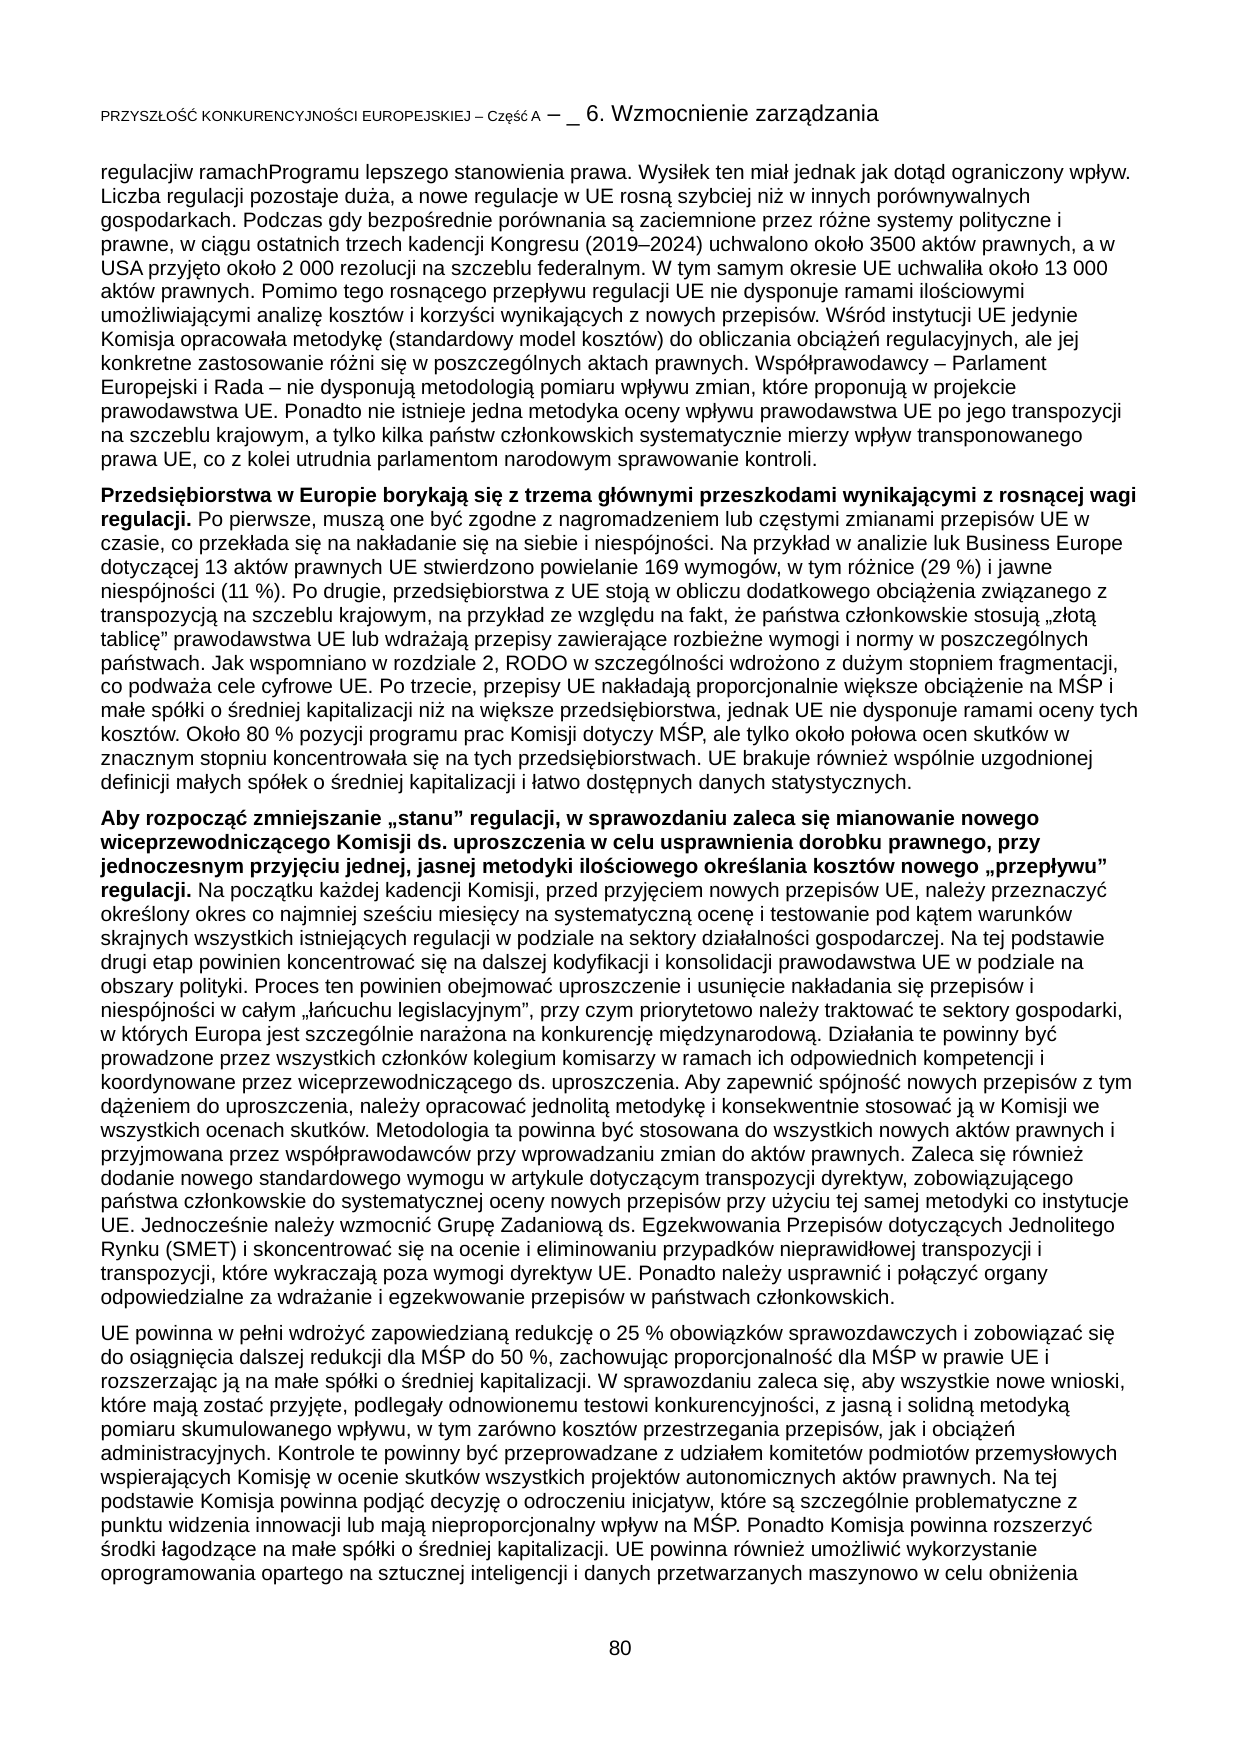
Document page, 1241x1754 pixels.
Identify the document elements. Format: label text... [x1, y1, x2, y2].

text Aby rozpocząć zmniejszanie „stanu” regulacji, w sprawozdaniu zaleca się mianowanie nowego wiceprzewodniczącego Komisji ds. uproszczenia w celu usprawnienia dorobku prawnego, przy jednoczesnym przyjęciu jednej, jasnej metodyki ilościowego określania kosztów nowego „przepływu” regulacji. Na początku każdej kadencji Komisji, przed przyjęciem nowych przepisów UE, należy przeznaczyć określony okres co najmniej sześciu miesięcy na systematyczną ocenę i testowanie pod kątem warunków skrajnych wszystkich istniejących regulacji w podziale na sektory działalności gospodarczej. Na tej podstawie drugi etap powinien koncentrować się na dalszej kodyfikacji i konsolidacji prawodawstwa UE w podziale na obszary polityki. Proces ten powinien obejmować uproszczenie i usunięcie nakładania się przepisów i niespójności w całym „łańcuchu legislacyjnym”, przy czym priorytetowo należy traktować te sektory gospodarki, w których Europa jest szczególnie narażona na konkurencję międzynarodową. Działania te powinny być prowadzone przez wszystkich członków kolegium komisarzy w ramach ich odpowiednich kompetencji i koordynowane przez wiceprzewodniczącego ds. uproszczenia. Aby zapewnić spójność nowych przepisów z tym dążeniem do uproszczenia, należy opracować jednolitą metodykę i konsekwentnie stosować ją w Komisji we wszystkich ocenach skutków. Metodologia ta powinna być stosowana do wszystkich nowych aktów prawnych i przyjmowana przez współprawodawców przy wprowadzaniu zmian do aktów prawnych. Zaleca się również dodanie nowego standardowego wymogu w artykule dotyczącym transpozycji dyrektyw, zobowiązującego państwa członkowskie do systematycznej oceny nowych przepisów przy użyciu tej samej metodyki co instytucje UE. Jednocześnie należy wzmocnić Grupę Zadaniową ds. Egzekwowania Przepisów dotyczących Jednolitego Rynku (SMET) i skoncentrować się na ocenie i eliminowaniu przypadków nieprawidłowej transpozycji i transpozycji, które wykraczają poza wymogi dyrektyw UE. Ponadto należy usprawnić i połączyć organy odpowiedzialne za wdrażanie i egzekwowanie przepisów w państwach członkowskich. [100, 806, 1140, 1309]
text UE powinna w pełni wdrożyć zapowiedzianą redukcję o 25 % obowiązków sprawozdawczych i zobowiązać się do osiągnięcia dalszej redukcji dla MŚP do 50 %, zachowując proporcjonalność dla MŚP w prawie UE i rozszerzając ją na małe spółki o średniej kapitalizacji. W sprawozdaniu zaleca się, aby wszystkie nowe wnioski, które mają zostać przyjęte, podlegały odnowionemu testowi konkurencyjności, z jasną i solidną metodyką pomiaru skumulowanego wpływu, w tym zarówno kosztów przestrzegania przepisów, jak i obciążeń administracyjnych. Kontrole te powinny być przeprowadzane z udziałem komitetów podmiotów przemysłowych wspierających Komisję w ocenie skutków wszystkich projektów autonomicznych aktów prawnych. Na tej podstawie Komisja powinna podjąć decyzję o odroczeniu inicjatyw, które są szczególnie problematyczne z punktu widzenia innowacji lub mają nieproporcjonalny wpływ na MŚP. Ponadto Komisja powinna rozszerzyć środki łagodzące na małe spółki o średniej kapitalizacji. UE powinna również umożliwić wykorzystanie oprogramowania opartego na sztucznej inteligencji i danych przetwarzanych maszynowo w celu obniżenia [100, 1321, 1140, 1584]
text regulacjiw ramachProgramu lepszego stanowienia prawa. Wysiłek ten miał jednak jak dotąd ograniczony wpływ. Liczba regulacji pozostaje duża, a nowe regulacje w UE rosną szybciej niż w innych porównywalnych gospodarkach. Podczas gdy bezpośrednie porównania są zaciemnione przez różne systemy polityczne i prawne, w ciągu ostatnich trzech kadencji Kongresu (2019–2024) uchwalono około 3500 aktów prawnych, a w USA przyjęto około 2 000 rezolucji na szczeblu federalnym. W tym samym okresie UE uchwaliła około 13 000 aktów prawnych. Pomimo tego rosnącego przepływu regulacji UE nie dysponuje ramami ilościowymi umożliwiającymi analizę kosztów i korzyści wynikających z nowych przepisów. Wśród instytucji UE jedynie Komisja opracowała metodykę (standardowy model kosztów) do obliczania obciążeń regulacyjnych, ale jej konkretne zastosowanie różni się w poszczególnych aktach prawnych. Współprawodawcy – Parlament Europejski i Rada – nie dysponują metodologią pomiaru wpływu zmian, które proponują w projekcie prawodawstwa UE. Ponadto nie istnieje jedna metodyka oceny wpływu prawodawstwa UE po jego transpozycji na szczeblu krajowym, a tylko kilka państw członkowskich systematycznie mierzy wpływ transponowanego prawa UE, co z kolei utrudnia parlamentom narodowym sprawowanie kontroli. [100, 159, 1140, 471]
text Przedsiębiorstwa w Europie borykają się z trzema głównymi przeszkodami wynikającymi z rosnącej wagi regulacji. Po pierwsze, muszą one być zgodne z nagromadzeniem lub częstymi zmianami przepisów UE w czasie, co przekłada się na nakładanie się na siebie i niespójności. Na przykład w analizie luk Business Europe dotyczącej 13 aktów prawnych UE stwierdzono powielanie 169 wymogów, w tym różnice (29 %) i jawne niespójności (11 %). Po drugie, przedsiębiorstwa z UE stoją w obliczu dodatkowego obciążenia związanego z transpozycją na szczeblu krajowym, na przykład ze względu na fakt, że państwa członkowskie stosują „złotą tablicę” prawodawstwa UE lub wdrażają przepisy zawierające rozbieżne wymogi i normy w poszczególnych państwach. Jak wspomniano w rozdziale 2, RODO w szczególności wdrożono z dużym stopniem fragmentacji, co podważa cele cyfrowe UE. Po trzecie, przepisy UE nakładają proporcjonalnie większe obciążenie na MŚP i małe spółki o średniej kapitalizacji niż na większe przedsiębiorstwa, jednak UE nie dysponuje ramami oceny tych kosztów. Około 80 % pozycji programu prac Komisji dotyczy MŚP, ale tylko około połowa ocen skutków w znacznym stopniu koncentrowała się na tych przedsiębiorstwach. UE brakuje również wspólnie uzgodnionej definicji małych spółek o średniej kapitalizacji i łatwo dostępnych danych statystycznych. [100, 483, 1140, 794]
